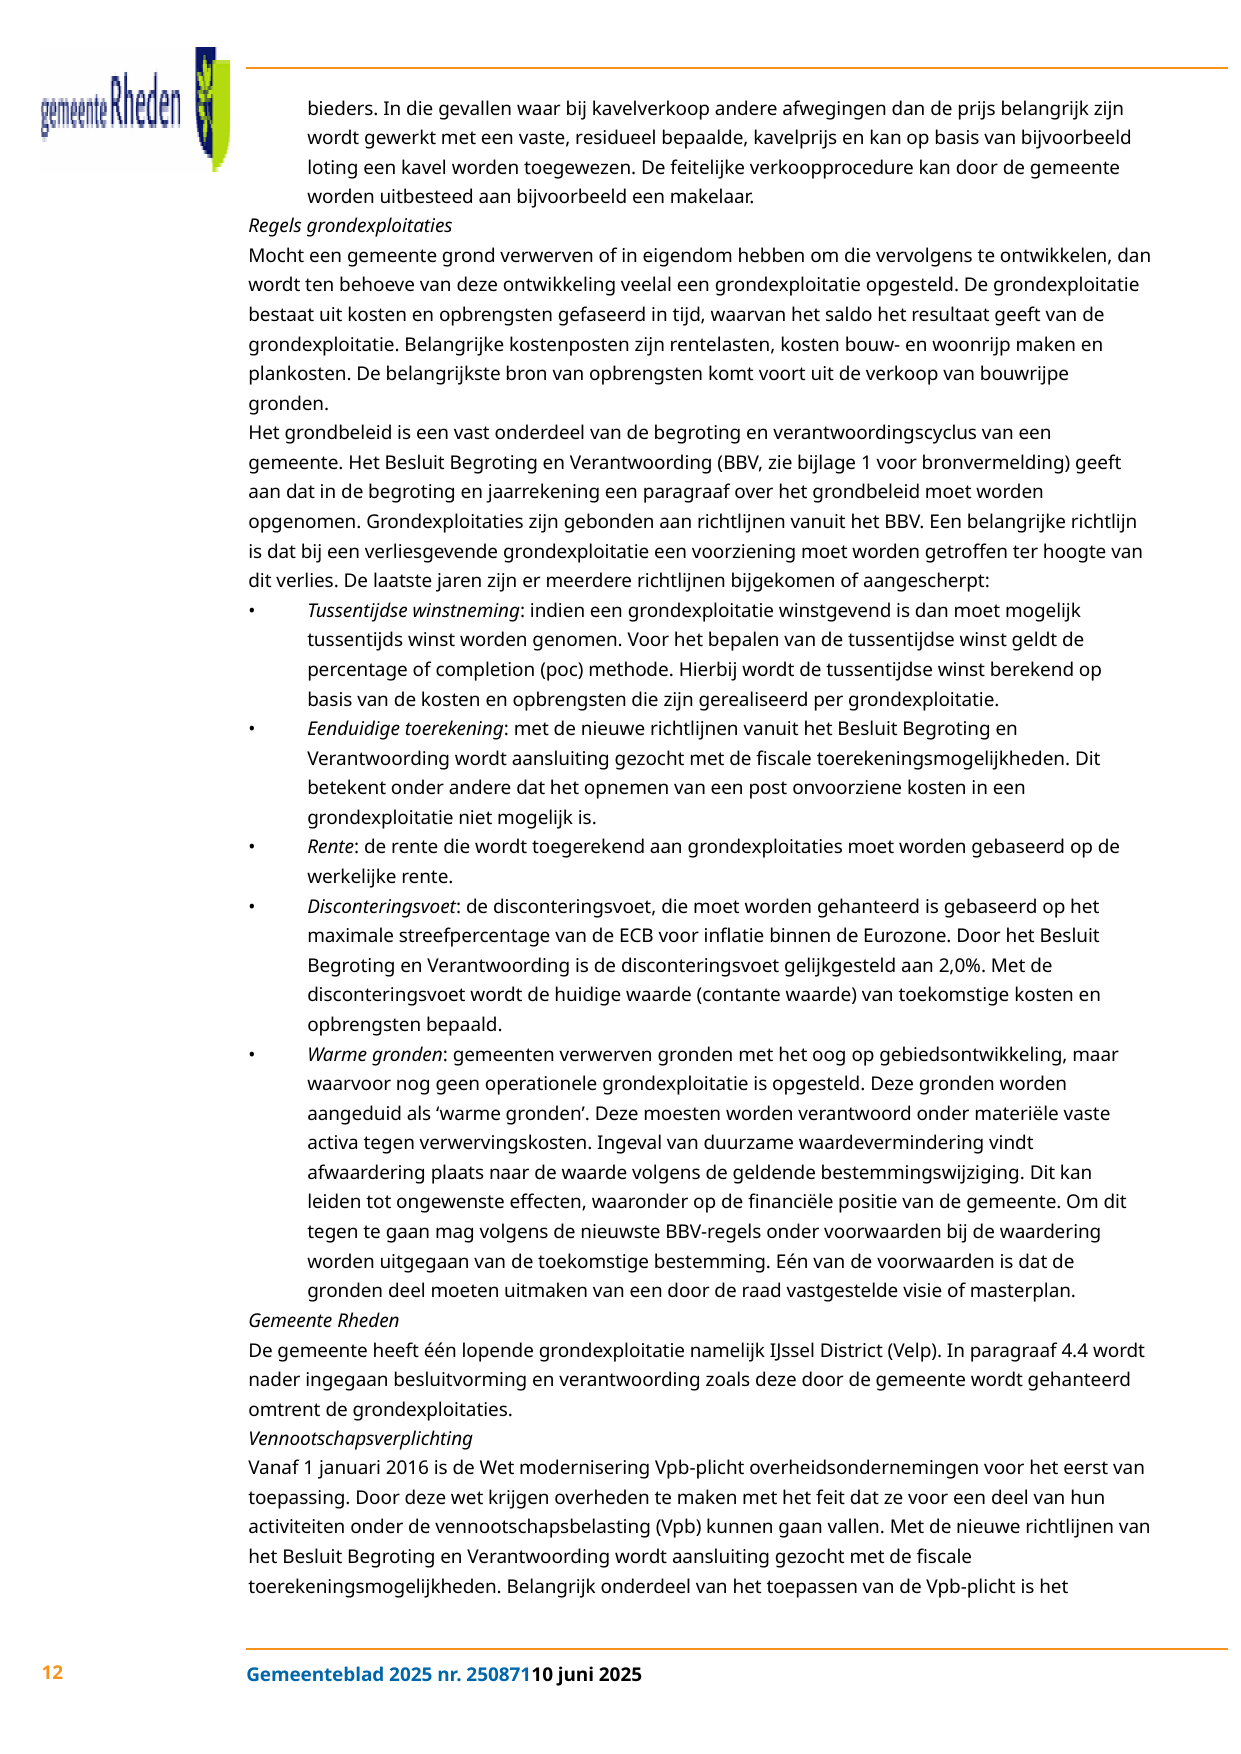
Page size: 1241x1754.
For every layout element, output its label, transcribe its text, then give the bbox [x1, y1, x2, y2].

picture [41, 47, 231, 172]
table_header bieders. In die gevallen waar bij kavelverkoop andere afwegingen dan de prijs belangrijk zijn wordt gewerkt met een vaste, residueel bepaalde, kavelprijs en kan op basis van bijvoorbeeld loting een kavel worden toegewezen. De feitelijke verkoopprocedure kan door de gemeente worden uitbesteed aan bijvoorbeeld een makelaar. [248, 95, 1152, 209]
list Tussentijdse winstneming: indien een grondexploitatie winstgevend is dan moet mogelijk tussentijds winst worden genomen. Voor het bepalen van de tussentijdse winst geldt de percentage of completion (poc) methode. Hierbij wordt de tussentijdse winst berekend op basis van de kosten en opbrengsten die zijn gerealiseerd per grondexploitatie. [248, 597, 1152, 712]
text Vennootschapsverplichting [248, 1425, 1152, 1451]
text Regels grondexploitaties [248, 212, 1152, 238]
list Rente: de rente die wordt toegerekend aan grondexploitaties moet worden gebaseerd op de werkelijke rente. [248, 834, 1152, 889]
table_header Gemeente Rheden De gemeente heeft één lopende grondexploitatie namelijk IJssel District (Velp). In paragraaf 4.4 wordt nader ingegaan besluitvorming en verantwoording zoals deze door de gemeente wordt gehanteerd omtrent de grondexploitaties. [248, 1307, 1152, 1422]
list Disconteringsvoet: de disconteringsvoet, die moet worden gehanteerd is gebaseerd op het maximale streefpercentage van de ECB voor inflatie binnen de Eurozone. Door het Besluit Begroting en Verantwoording is de disconteringsvoet gelijkgesteld aan 2,0%. Met de disconteringsvoet wordt de huidige waarde (contante waarde) van toekomstige kosten en opbrengsten bepaald. [248, 893, 1152, 1037]
list Eenduidige toerekening: met de nieuwe richtlijnen vanuit het Besluit Begroting en Verantwoording wordt aansluiting gezocht met de fiscale toerekeningsmogelijkheden. Dit betekent onder andere dat het opnemen van een post onvoorziene kosten in een grondexploitatie niet mogelijk is. [248, 715, 1152, 830]
list Warme gronden: gemeenten verwerven gronden met het oog op gebiedsontwikkeling, maar waarvoor nog geen operationele grondexploitatie is opgesteld. Deze gronden worden aangeduid als ‘warme gronden’. Deze moesten worden verantwoord onder materiële vaste activa tegen verwervingskosten. Ingeval van duurzame waardevermindering vindt afwaardering plaats naar de waarde volgens de geldende bestemmingswijziging. Dit kan leiden tot ongewenste effecten, waaronder op de financiële positie van de gemeente. Om dit tegen te gaan mag volgens de nieuwste BBV-regels onder voorwaarden bij de waardering worden uitgegaan van de toekomstige bestemming. Eén van de voorwaarden is dat de gronden deel moeten uitmaken van een door de raad vastgestelde visie of masterplan. [248, 1041, 1152, 1303]
text Vanaf 1 januari 2016 is de Wet modernisering Vpb-plicht overheidsondernemingen voor het eerst van toepassing. Door deze wet krijgen overheden te maken met het feit dat ze voor een deel van hun activiteiten onder de vennootschapsbelasting (Vpb) kunnen gaan vallen. Met de nieuwe richtlijnen van het Besluit Begroting en Verantwoording wordt aansluiting gezocht met de fiscale toerekeningsmogelijkheden. Belangrijk onderdeel van het toepassen van de Vpb-plicht is het [248, 1454, 1152, 1598]
text Het grondbeleid is een vast onderdeel van de begroting en verantwoordingscyclus van een gemeente. Het Besluit Begroting en Verantwoording (BBV, zie bijlage 1 voor bronvermelding) geeft aan dat in de begroting en jaarrekening een paragraaf over het grondbeleid moet worden opgenomen. Grondexploitaties zijn gebonden aan richtlijnen vanuit het BBV. Een belangrijke richtlijn is dat bij een verliesgevende grondexploitatie een voorziening moet worden getroffen ter hoogte van dit verlies. De laatste jaren zijn er meerdere richtlijnen bijgekomen of aangescherpt: [248, 419, 1152, 593]
text Mocht een gemeente grond verwerven of in eigendom hebben om die vervolgens te ontwikkelen, dan wordt ten behoeve van deze ontwikkeling veelal een grondexploitatie opgesteld. De grondexploitatie bestaat uit kosten en opbrengsten gefaseerd in tijd, waarvan het saldo het resultaat geeft van de grondexploitatie. Belangrijke kostenposten zijn rentelasten, kosten bouw- en woonrijp maken en plankosten. De belangrijkste bron van opbrengsten komt voort uit de verkoop van bouwrijpe gronden. [248, 242, 1152, 416]
